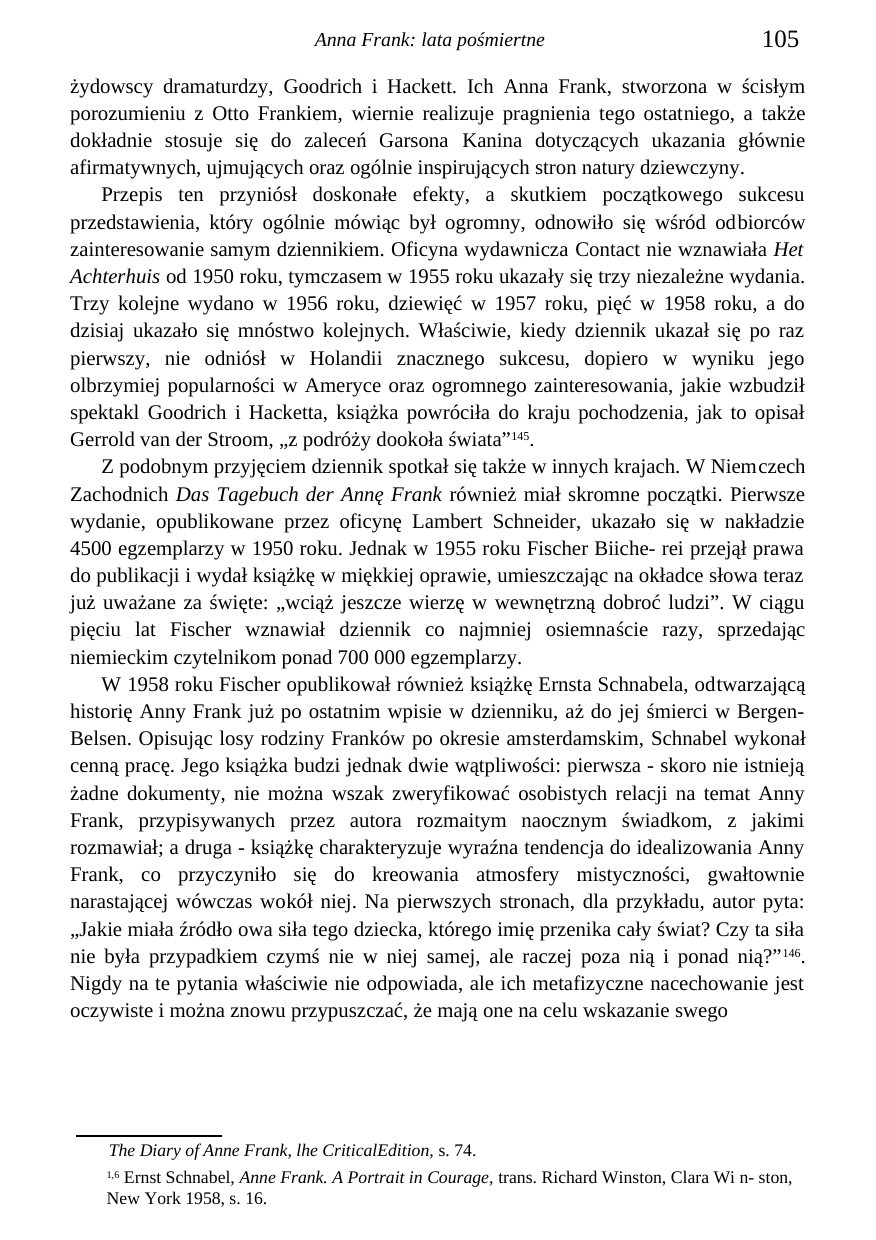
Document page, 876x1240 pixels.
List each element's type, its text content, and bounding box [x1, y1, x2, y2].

text Przepis ten przyniósł doskonałe efekty, a skutkiem początkowego sukcesu przedstawienia, który ogólnie mówiąc był ogromny, odnowiło się wśród od­biorców zainteresowanie samym dziennikiem. Oficyna wydawnicza Contact nie wznawiała Het Achterhuis od 1950 roku, tymczasem w 1955 roku ukaza­ły się trzy niezależne wydania. Trzy kolejne wydano w 1956 roku, dziewięć w 1957 roku, pięć w 1958 roku, a do dzisiaj ukazało się mnóstwo kolejnych. Właściwie, kiedy dziennik ukazał się po raz pierwszy, nie odniósł w Holandii znacznego sukcesu, dopiero w wyniku jego olbrzymiej popularności w Ameryce oraz ogromnego zainteresowania, jakie wzbudził spektakl Goodrich i Hacketta, książka powróciła do kraju pochodzenia, jak to opisał Gerrold van der Stroom, „z podróży dookoła świata”145. [70, 182, 806, 451]
text 105 [760, 24, 801, 53]
text The Diary of Anne Frank, lhe CriticalEdition, s. 74. [73, 1140, 804, 1161]
text Anna Frank: lata pośmiertne [314, 28, 556, 51]
text Z podobnym przyjęciem dziennik spotkał się także w innych krajach. W Niem­czech Zachodnich Das Tagebuch der Annę Frank również miał skromne początki. Pierwsze wydanie, opublikowane przez oficynę Lambert Schneider, ukazało się w nakładzie 4500 egzemplarzy w 1950 roku. Jednak w 1955 roku Fischer Biiche- rei przejął prawa do publikacji i wydał książkę w miękkiej oprawie, umieszczając na okładce słowa teraz już uważane za święte: „wciąż jeszcze wierzę w wewnętrzną dobroć ludzi”. W ciągu pięciu lat Fischer wznawiał dziennik co najmniej osiemna­ście razy, sprzedając niemieckim czytelnikom ponad 700 000 egzemplarzy. [70, 454, 806, 669]
text 1,6 Ernst Schnabel, Anne Frank. A Portrait in Courage, trans. Richard Winston, Clara Wi n- ston, New York 1958, s. 16. [106, 1167, 804, 1208]
text W 1958 roku Fischer opublikował również książkę Ernsta Schnabela, od­twarzającą historię Anny Frank już po ostatnim wpisie w dzienniku, aż do jej śmierci w Bergen-Belsen. Opisując losy rodziny Franków po okresie am­sterdamskim, Schnabel wykonał cenną pracę. Jego książka budzi jednak dwie wątpliwości: pierwsza - skoro nie istnieją żadne dokumenty, nie można wszak zweryfikować osobistych relacji na temat Anny Frank, przypisywanych przez autora rozmaitym naocznym świadkom, z jakimi rozmawiał; a druga - książkę charakteryzuje wyraźna tendencja do idealizowania Anny Frank, co przyczyniło się do kreowania atmosfery mistyczności, gwałtownie narastającej wówczas wo­kół niej. Na pierwszych stronach, dla przykładu, autor pyta: „Jakie miała źródło owa siła tego dziecka, którego imię przenika cały świat? Czy ta siła nie była przypadkiem czymś nie w niej samej, ale raczej poza nią i ponad nią?”146. Nigdy na te pytania właściwie nie odpowiada, ale ich metafizyczne nacechowanie jest oczywiste i można znowu przypuszczać, że mają one na celu wskazanie swego [70, 672, 806, 1022]
text żydowscy dramaturdzy, Goodrich i Hackett. Ich Anna Frank, stworzona w ści­słym porozumieniu z Otto Frankiem, wiernie realizuje pragnienia tego ostat­niego, a także dokładnie stosuje się do zaleceń Garsona Kanina dotyczących ukazania głównie afirmatywnych, ujmujących oraz ogólnie inspirujących stron natury dziewczyny. [70, 74, 806, 179]
